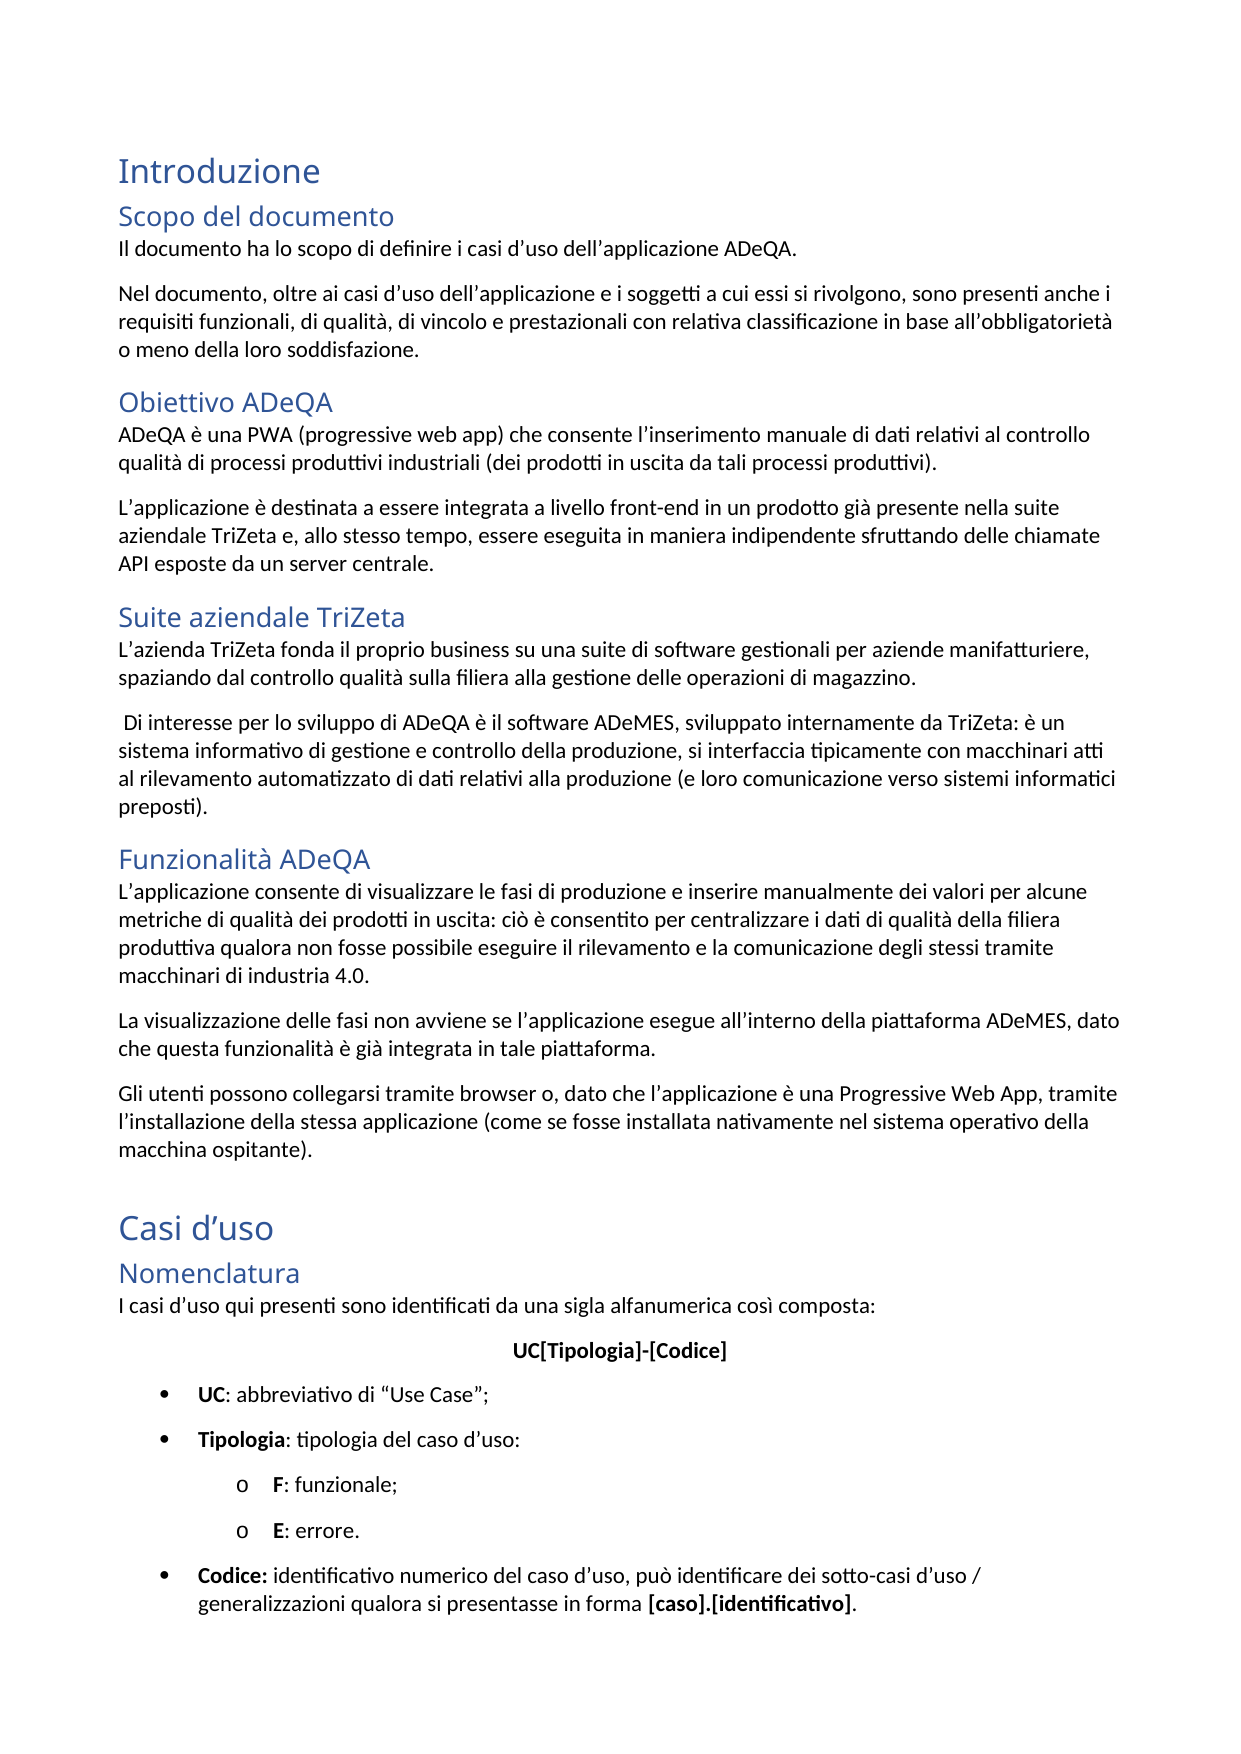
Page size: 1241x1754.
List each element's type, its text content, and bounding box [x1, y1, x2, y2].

text Gli utenti possono collegarsi tramite browser o, dato che l’applicazione è una Progressive Web App, tramite l’installazione della stessa applicazione (come se fosse installata nativamente nel sistema operativo della macchina ospitante). [118, 1079, 1122, 1163]
subtitle Nomenclatura [118, 1254, 1122, 1291]
subtitle Funzionalità ADeQA [118, 841, 1122, 877]
text La visualizzazione delle fasi non avviene se l’applicazione esegue all’interno della piattaforma ADeMES, dato che questa funzionalità è già integrata in tale piattaforma. [118, 1006, 1122, 1062]
list E: errore. [235, 1516, 1122, 1545]
text L’applicazione è destinata a essere integrata a livello front-end in un prodotto già presente nella suite aziendale TriZeta e, allo stesso tempo, essere eseguita in maniera indipendente sfruttando delle chiamate API esposte da un server centrale. [118, 493, 1122, 577]
text Di interesse per lo sviluppo di ADeQA è il software ADeMES, sviluppato internamente da TriZeta: è un sistema informativo di gestione e controllo della produzione, si interfaccia tipicamente con macchinari atti al rilevamento automatizzato di dati relativi alla produzione (e loro comunicazione verso sistemi informatici preposti). [118, 708, 1122, 820]
subtitle Suite aziendale TriZeta [118, 598, 1122, 635]
text UC[Tipologia]-[Codice] [118, 1336, 1122, 1364]
text L’azienda TriZeta fonda il proprio business su una suite di software gestionali per aziende manifatturiere, spaziando dal controllo qualità sulla filiera alla gestione delle operazioni di magazzino. [118, 635, 1122, 691]
list F: funzionale; [235, 1470, 1122, 1499]
list Tipologia: tipologia del caso d’uso: [160, 1425, 1122, 1453]
text Nel documento, oltre ai casi d’uso dell’applicazione e i soggetti a cui essi si rivolgono, sono presenti anche i requisiti funzionali, di qualità, di vincolo e prestazionali con relativa classificazione in base all’obbligatorietà o meno della loro soddisfazione. [118, 279, 1122, 363]
text L’applicazione consente di visualizzare le fasi di produzione e inserire manualmente dei valori per alcune metriche di qualità dei prodotti in uscita: ciò è consentito per centralizzare i dati di qualità della filiera produttiva qualora non fosse possibile eseguire il rilevamento e la comunicazione degli stessi tramite macchinari di industria 4.0. [118, 877, 1122, 989]
text Il documento ha lo scopo di definire i casi d’uso dell’applicazione ADeQA. [118, 234, 1122, 262]
subtitle Scopo del documento [118, 197, 1122, 234]
text I casi d’uso qui presenti sono identificati da una sigla alfanumerica così composta: [118, 1291, 1122, 1319]
subtitle Obiettivo ADeQA [118, 384, 1122, 421]
list UC: abbreviativo di “Use Case”; [160, 1381, 1122, 1408]
subtitle Introduzione [118, 148, 1122, 193]
text ADeQA è una PWA (progressive web app) che consente l’inserimento manuale di dati relativi al controllo qualità di processi produttivi industriali (dei prodotti in uscita da tali processi produttivi). [118, 421, 1122, 477]
subtitle Casi d’uso [118, 1205, 1122, 1250]
list Codice: identificativo numerico del caso d’uso, può identificare dei sotto-casi d’uso / generalizzazioni qualora si presentasse in forma [caso].[identificativo]. [160, 1562, 1122, 1618]
